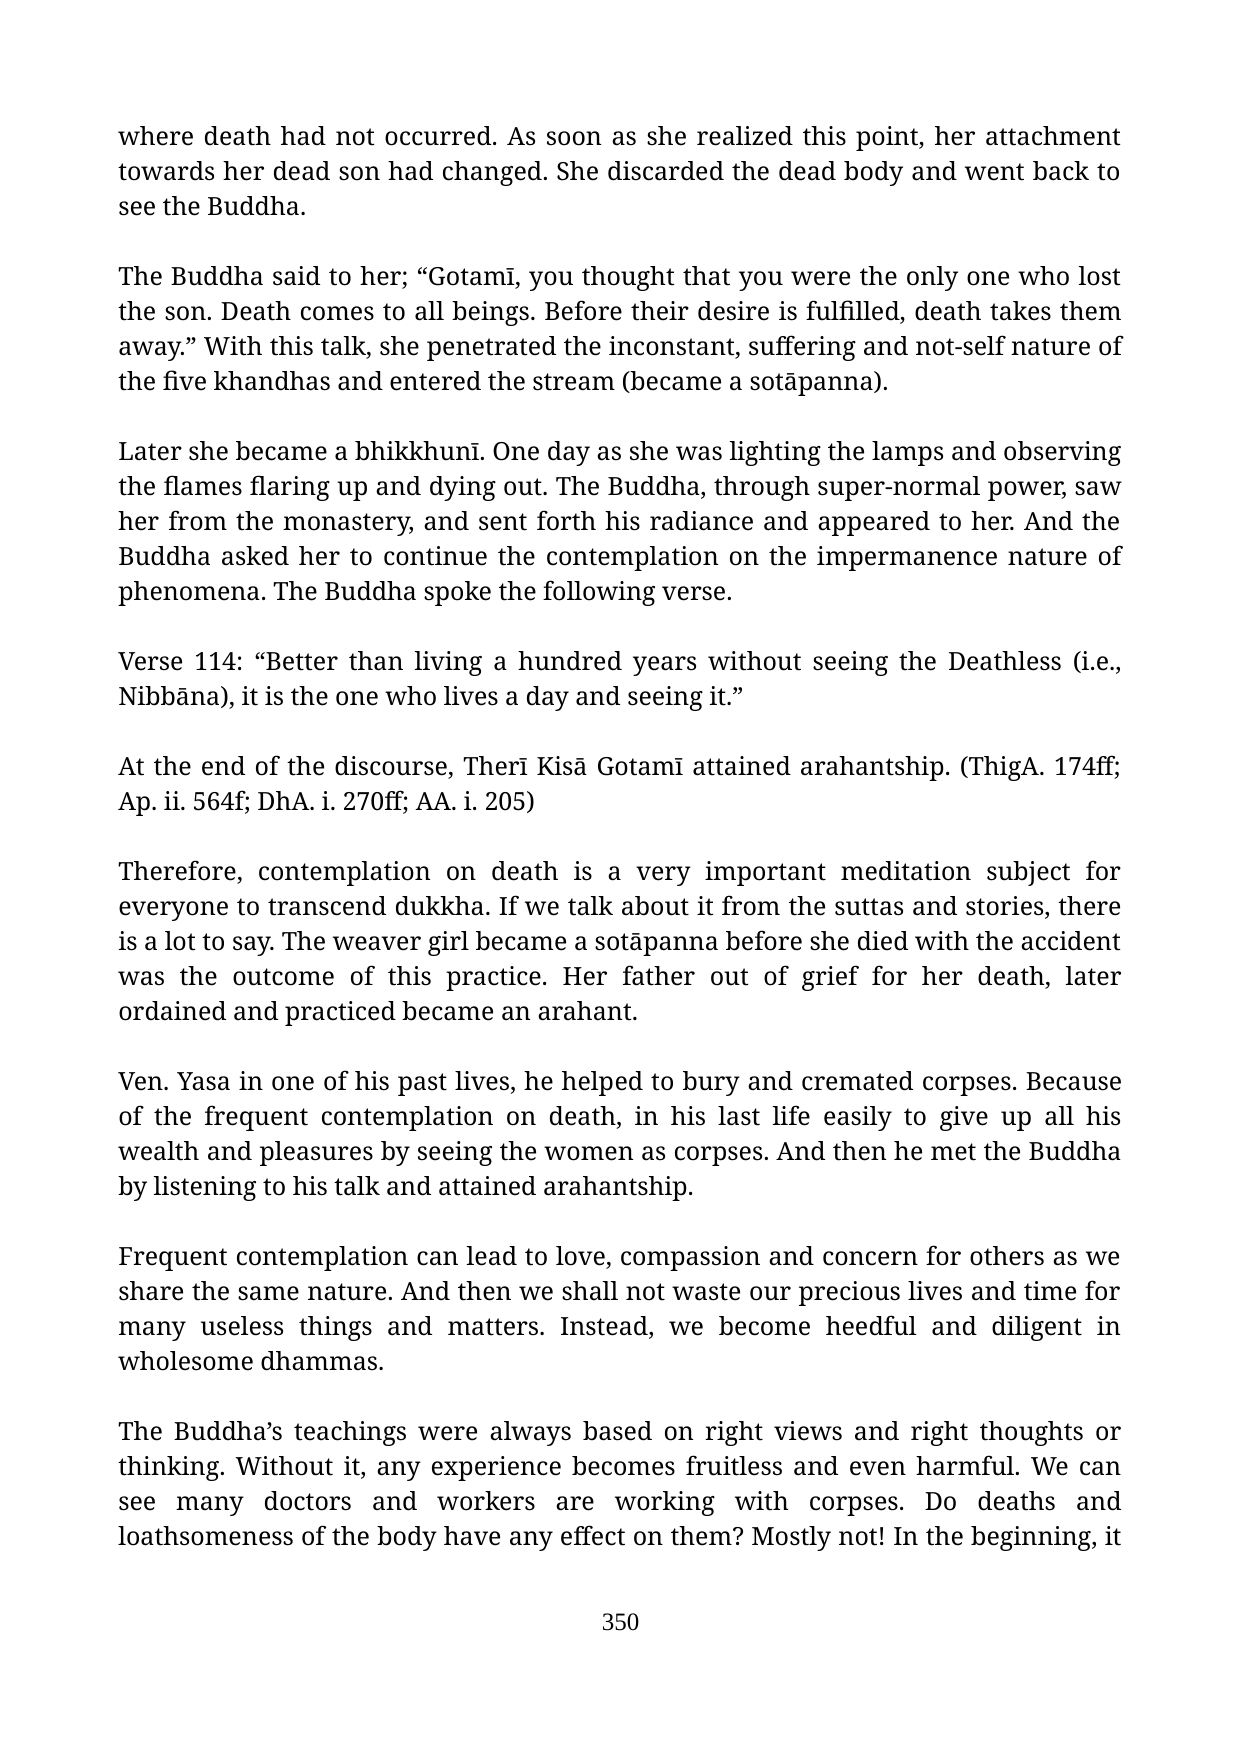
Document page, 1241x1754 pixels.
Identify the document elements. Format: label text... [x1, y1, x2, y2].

text where death had not occurred. As soon as she realized this point, her attachment towards her dead son had changed. She discarded the dead body and went back to see the Buddha. The Buddha said to her; “Gotamī, you thought that you were the only one who lost the son. Death comes to all beings. Before their desire is fulfilled, death takes them away.” With this talk, she penetrated the inconstant, suffering and not-self nature of the five khandhas and entered the stream (became a sotāpanna). Later she became a bhikkhunī. One day as she was lighting the lamps and observing the flames flaring up and dying out. The Buddha, through super-normal power, saw her from the monastery, and sent forth his radiance and appeared to her. And the Buddha asked her to continue the contemplation on the impermanence nature of phenomena. The Buddha spoke the following verse. Verse 114: “Better than living a hundred years without seeing the Deathless (i.e., Nibbāna), it is the one who lives a day and seeing it.” At the end of the discourse, Therī Kisā Gotamī attained arahantship. (ThigA. 174ff; Ap. ii. 564f; DhA. i. 270ff; AA. i. 205) Therefore, contemplation on death is a very important meditation subject for everyone to transcend dukkha. If we talk about it from the suttas and stories, there is a lot to say. The weaver girl became a sotāpanna before she died with the accident was the outcome of this practice. Her father out of grief for her death, later ordained and practiced became an arahant. Ven. Yasa in one of his past lives, he helped to bury and cremated corpses. Because of the frequent contemplation on death, in his last life easily to give up all his wealth and pleasures by seeing the women as corpses. And then he met the Buddha by listening to his talk and attained arahantship. Frequent contemplation can lead to love, compassion and concern for others as we share the same nature. And then we shall not waste our precious lives and time for many useless things and matters. Instead, we become heedful and diligent in wholesome dhammas. The Buddha’s teachings were always based on right views and right thoughts or thinking. Without it, any experience becomes fruitless and even harmful. We can see many doctors and workers are working with corpses. Do deaths and loathsomeness of the body have any effect on them? Mostly not! In the beginning, it [118, 118, 1122, 1553]
